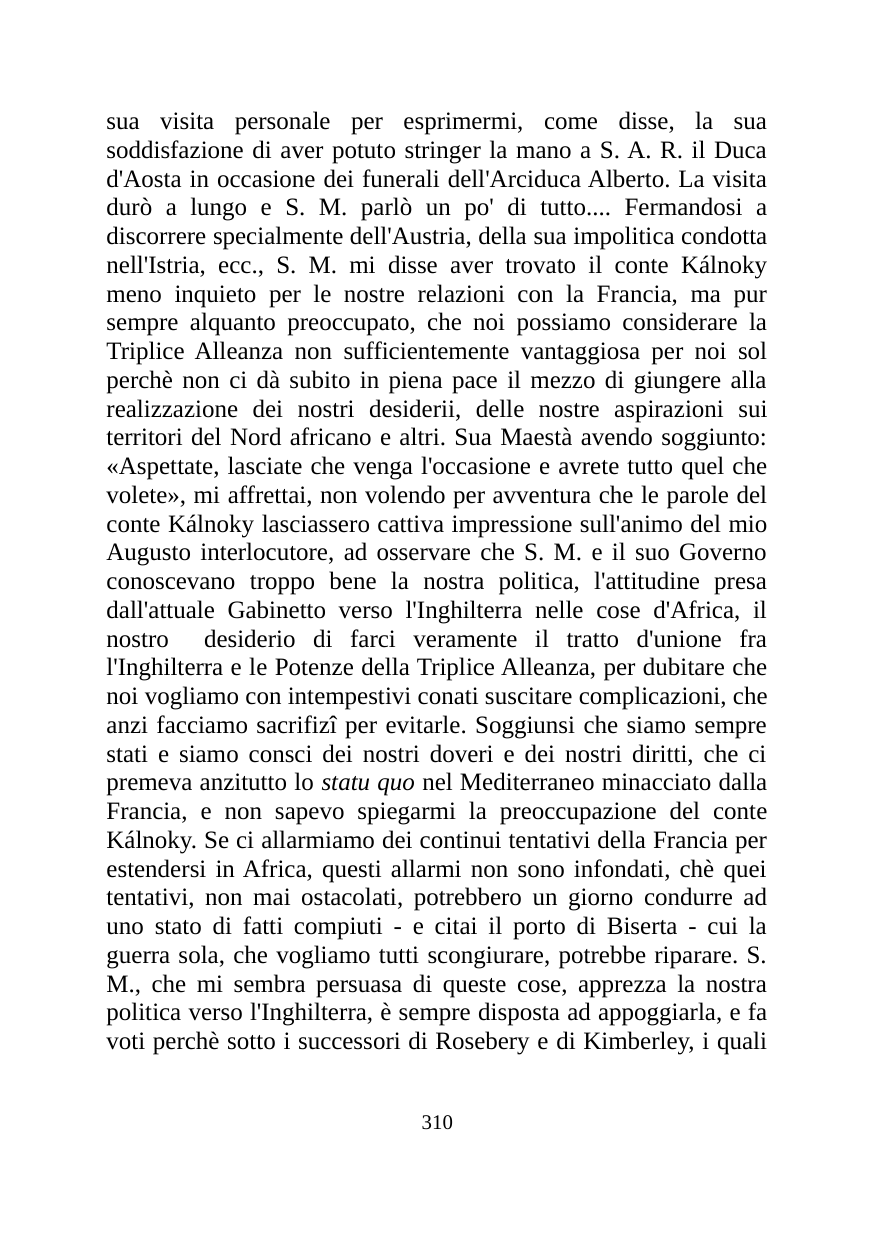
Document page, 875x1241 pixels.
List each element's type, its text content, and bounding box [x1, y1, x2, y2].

text sua visita personale per esprimermi, come disse, la sua soddisfazione di aver potuto stringer la mano a S. A. R. il Duca d'Aosta in occasione dei funerali dell'Arciduca Alberto. La visita durò a lungo e S. M. parlò un po' di tutto.... Fermandosi a discorrere specialmente dell'Austria, della sua impolitica condotta nell'Istria, ecc., S. M. mi disse aver trovato il conte Kálnoky meno inquieto per le nostre relazioni con la Francia, ma pur sempre alquanto preoccupato, che noi possiamo considerare la Triplice Alleanza non sufficientemente vantaggiosa per noi sol perchè non ci dà subito in piena pace il mezzo di giungere alla realizzazione dei nostri desiderii, delle nostre aspirazioni sui territori del Nord africano e altri. Sua Maestà avendo soggiunto: «Aspettate, lasciate che venga l'occasione e avrete tutto quel che volete», mi affrettai, non volendo per avventura che le parole del conte Kálnoky lasciassero cattiva impressione sull'animo del mio Augusto interlocutore, ad osservare che S. M. e il suo Governo conoscevano troppo bene la nostra politica, l'attitudine presa dall'attuale Gabinetto verso l'Inghilterra nelle cose d'Africa, il nostro desiderio di farci veramente il tratto d'unione fra l'Inghilterra e le Potenze della Triplice Alleanza, per dubitare che noi vogliamo con intempestivi conati suscitare complicazioni, che anzi facciamo sacrifizî per evitarle. Soggiunsi che siamo sempre stati e siamo consci dei nostri doveri e dei nostri diritti, che ci premeva anzitutto lo statu quo nel Mediterraneo minacciato dalla Francia, e non sapevo spiegarmi la preoccupazione del conte Kálnoky. Se ci allarmiamo dei continui tentativi della Francia per estendersi in Africa, questi allarmi non sono infondati, chè quei tentativi, non mai ostacolati, potrebbero un giorno condurre ad uno stato di fatti compiuti - e citai il porto di Biserta - cui la guerra sola, che vogliamo tutti scongiurare, potrebbe riparare. S. M., che mi sembra persuasa di queste cose, apprezza la nostra politica verso l'Inghilterra, è sempre disposta ad appoggiarla, e fa voti perchè sotto i successori di Rosebery e di Kimberley, i quali [106, 106, 768, 1055]
